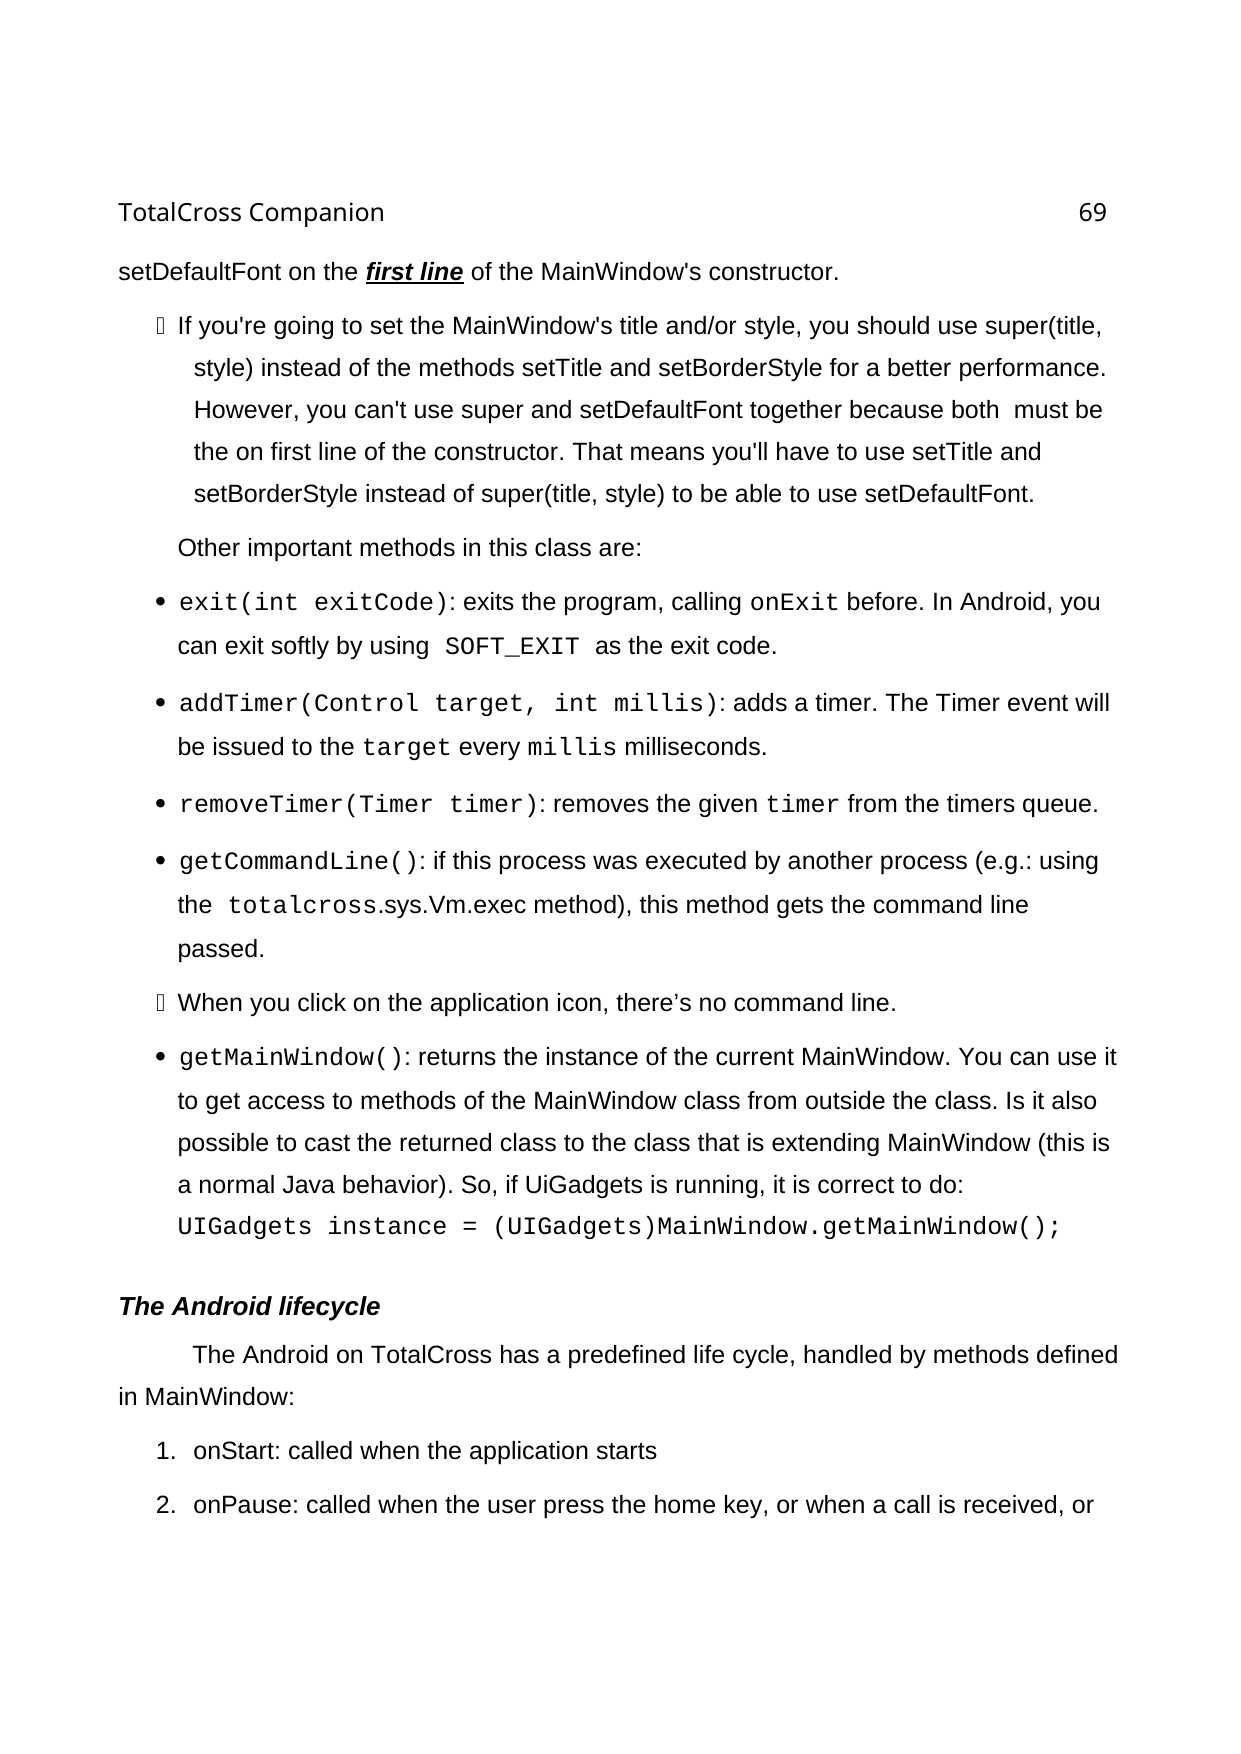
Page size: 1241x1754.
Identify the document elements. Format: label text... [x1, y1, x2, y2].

list exit(int exitCode): exits the program, calling onExit before. In Android, you can exit softly by using SOFT_EXIT as the exit code. [156, 588, 1122, 662]
list getCommandLine(): if this process was executed by another process (e.g.: using the totalcross.sys.Vm.exec method), this method gets the command line passed. [156, 847, 1122, 963]
text The Android on TotalCross has a predefined life cycle, handled by methods defined in MainWindow: [118, 1341, 1122, 1411]
subtitle The Android lifecycle [118, 1291, 1122, 1320]
list removeTimer(Timer timer): removes the given timer from the timers queue. [156, 790, 1122, 820]
list addTimer(Control target, int millis): adds a timer. The Timer event will be issued to the target every millis milliseconds. [156, 689, 1122, 763]
list onStart: called when the application starts [156, 1437, 1122, 1465]
text Other important methods in this class are: [118, 534, 1122, 562]
list getMainWindow(): returns the instance of the current MainWindow. You can use it to get access to methods of the MainWindow class from outside the class. Is it also possible to cast the returned class to the class that is extending MainWindow (this is a normal Java behavior). So, if UiGadgets is running, it is correct to do: UIGadgets instance = (UIGadgets)MainWindow.getMainWindow(); [156, 1043, 1122, 1242]
text setDefaultFont on the first line of the MainWindow's constructor. [118, 258, 1122, 286]
list If you're going to set the MainWindow's title and/or style, you should use super(title, style) instead of the methods setTitle and setBorderStyle for a better performance. However, you can't use super and setDefaultFont together because both must be the on first line of the constructor. That means you'll have to use setTitle and setBorderStyle instead of super(title, style) to be able to use setDefaultFont. [156, 312, 1122, 508]
list When you click on the application icon, there’s no command line. [156, 989, 1122, 1017]
list onPause: called when the user press the home key, or when a call is received, or [156, 1491, 1122, 1519]
